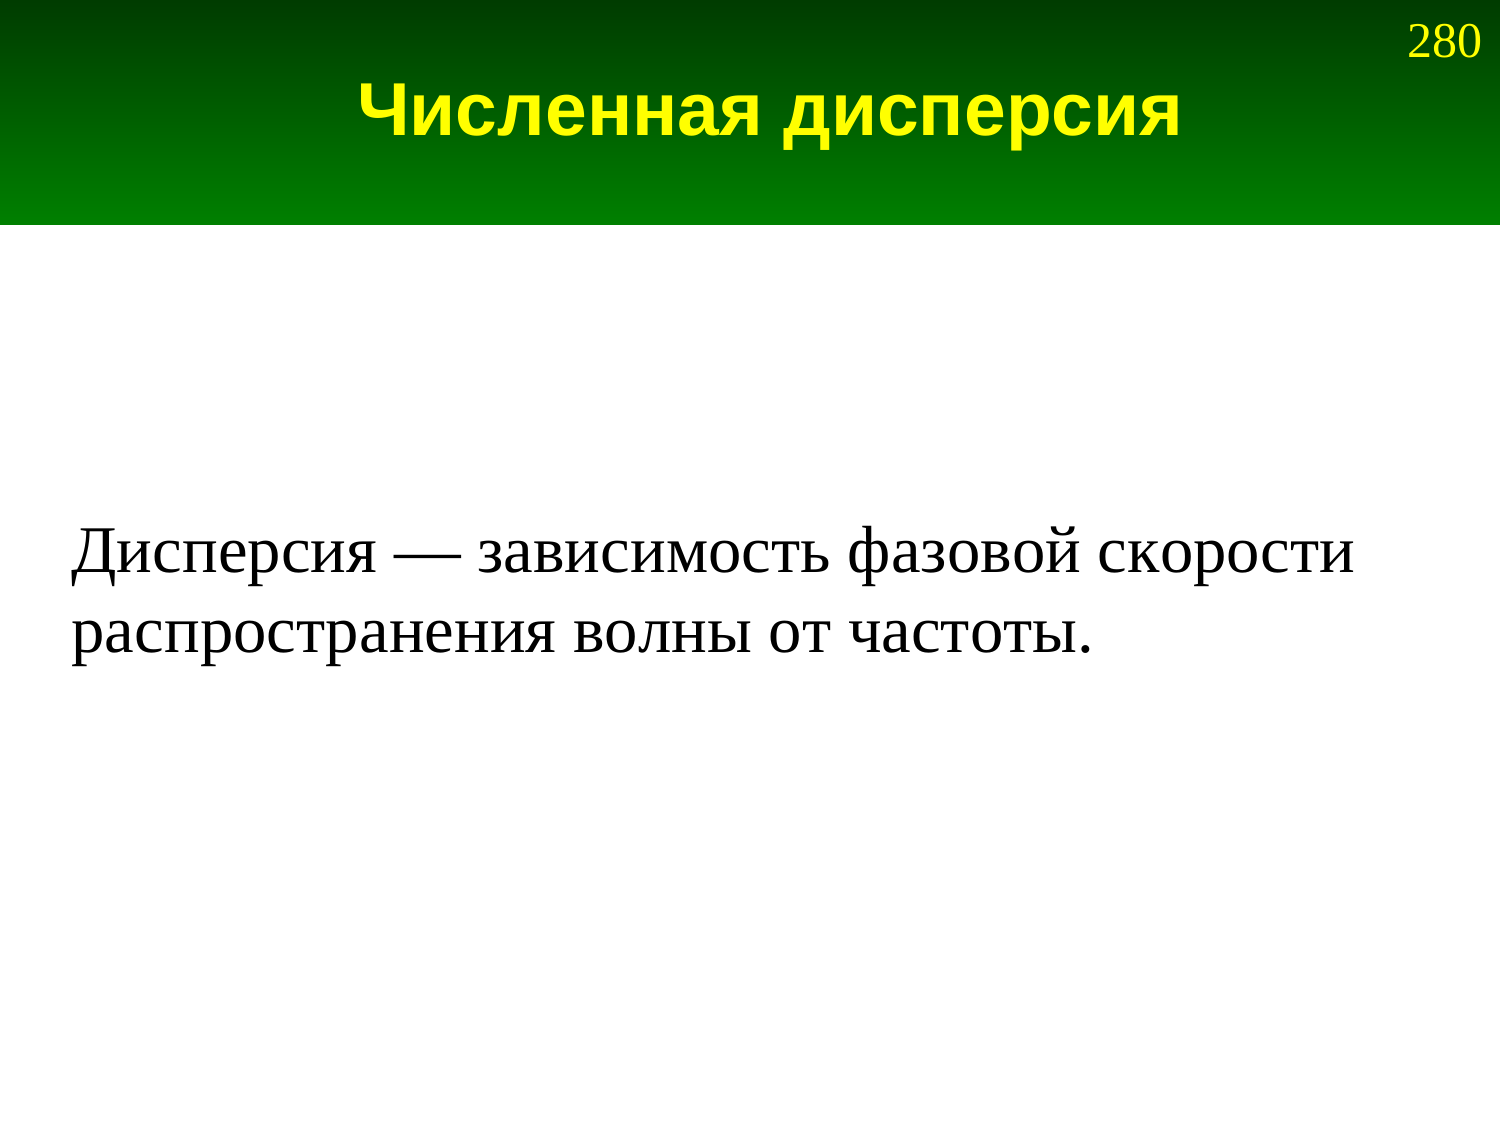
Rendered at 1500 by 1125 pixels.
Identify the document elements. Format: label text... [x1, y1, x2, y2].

title Численная дисперсия [100, 7, 1441, 204]
text_box Дисперсия — зависимость фазовой скорости распространения волны от частоты. [56, 498, 1444, 674]
